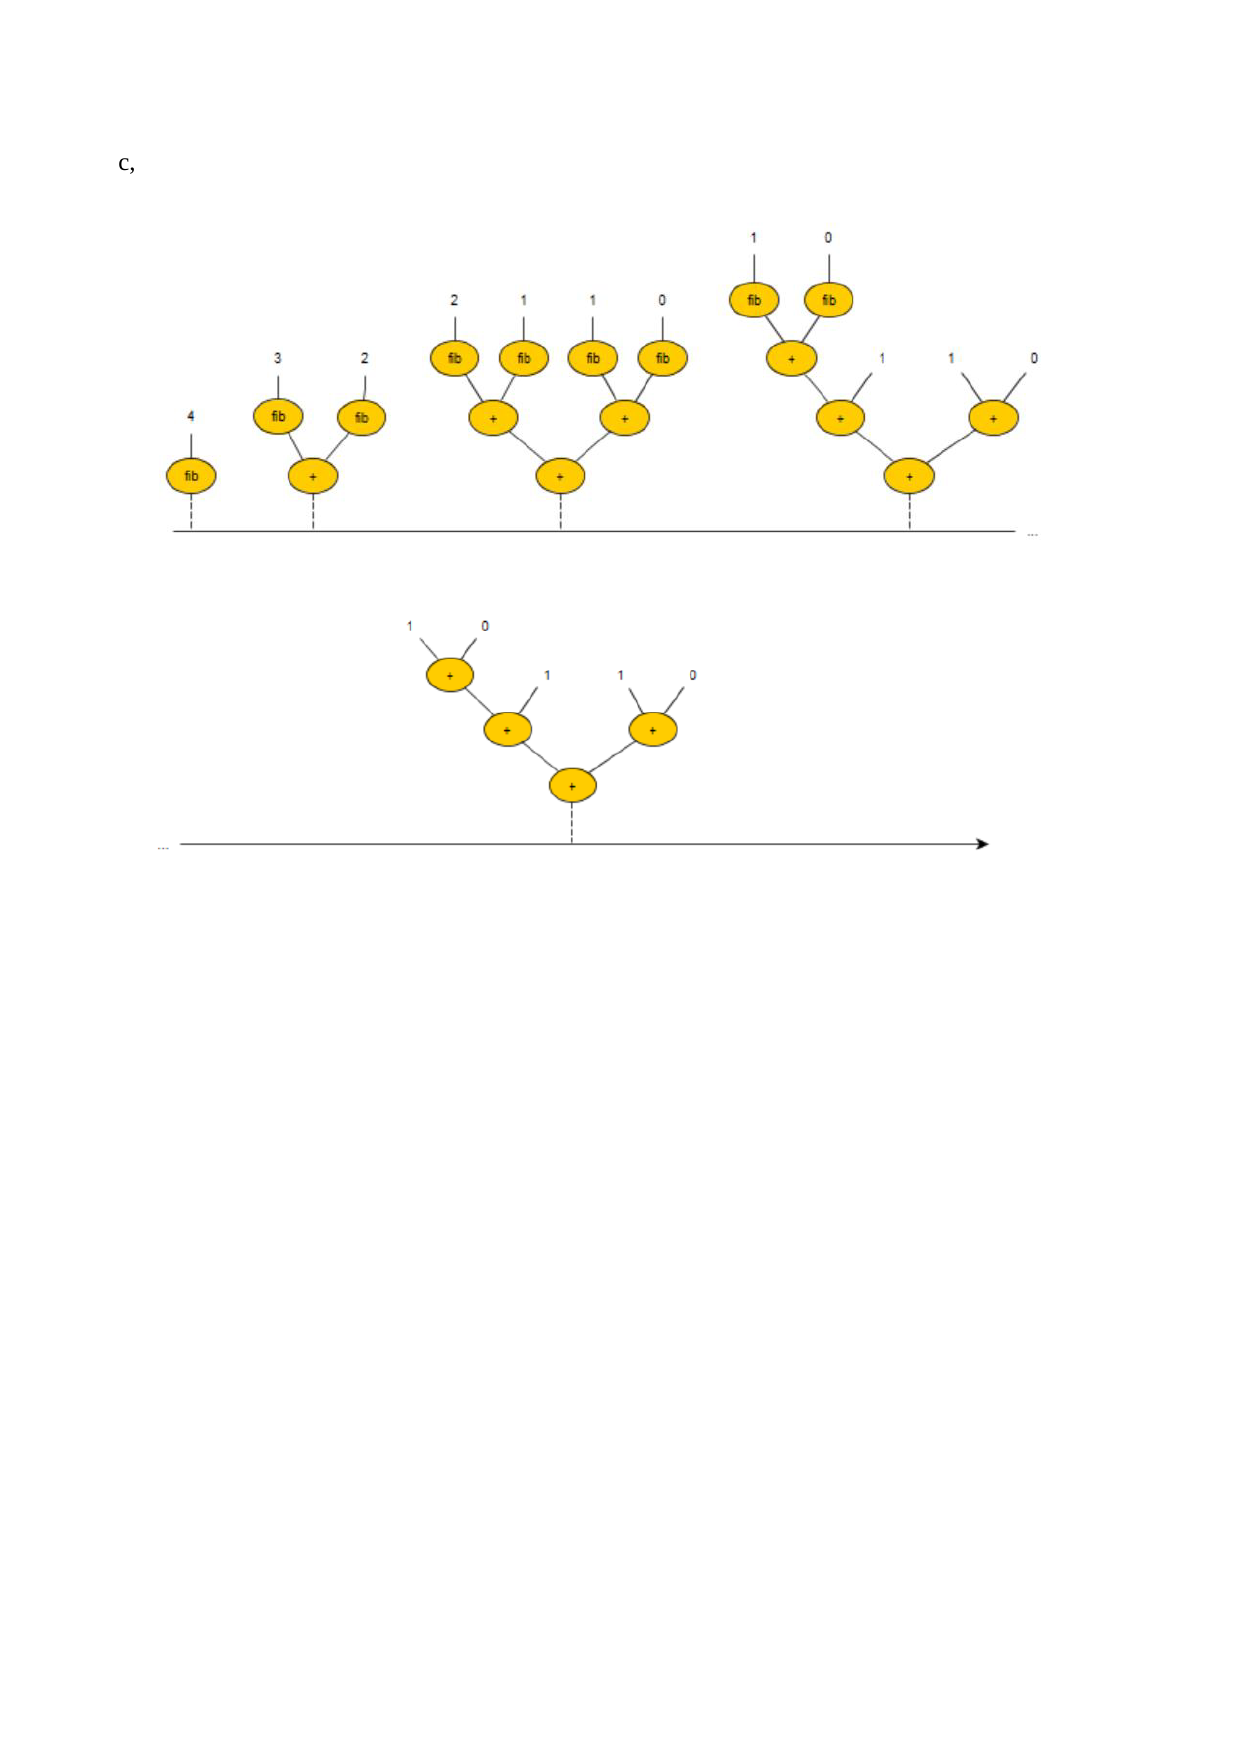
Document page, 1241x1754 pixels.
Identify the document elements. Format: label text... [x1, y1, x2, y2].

picture [118, 590, 1063, 877]
text c, [118, 147, 1122, 176]
